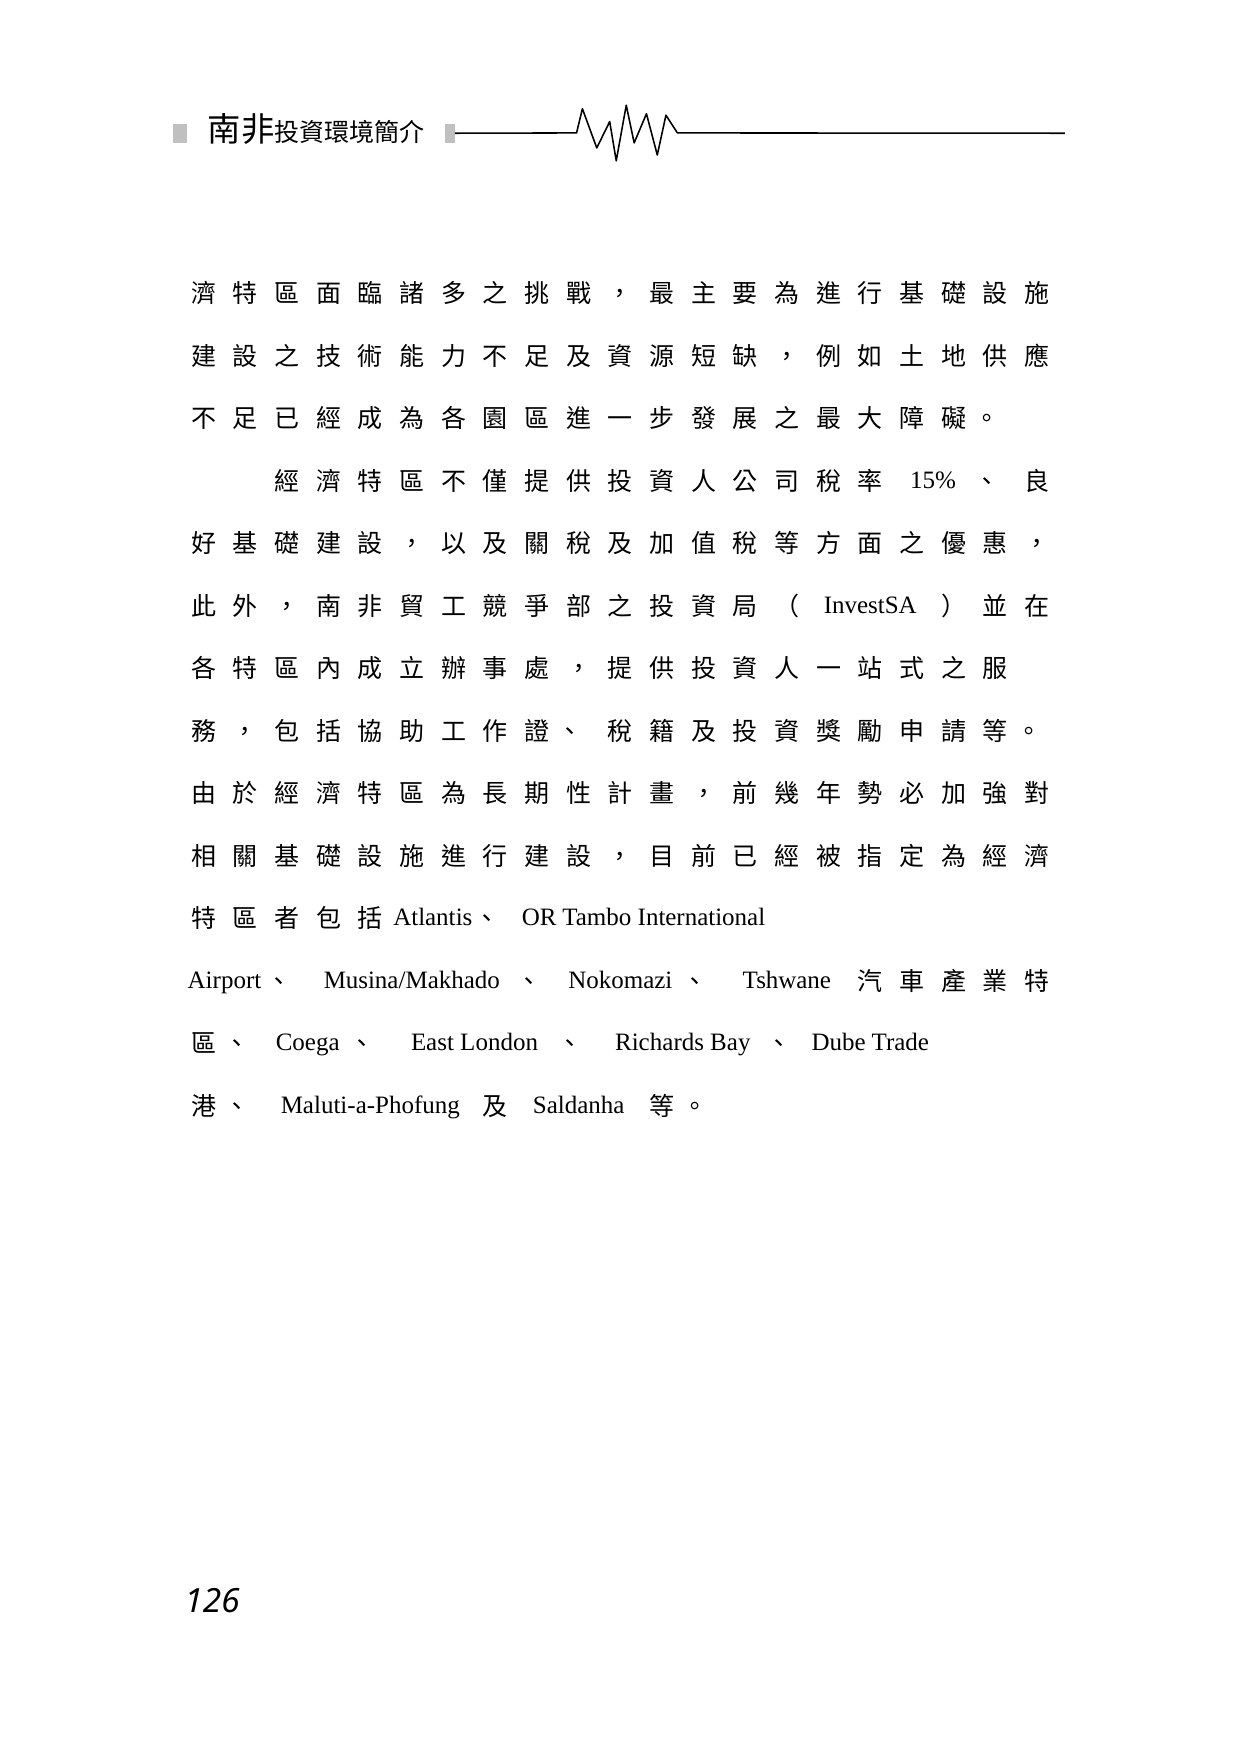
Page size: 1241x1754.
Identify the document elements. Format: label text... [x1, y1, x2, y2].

text 經濟特區不僅提供投資人公司稅率15%、良好基礎建設，以及關稅及加值稅等方面之優惠，此外，南非貿工競爭部之投資局（InvestSA）並在各特區內成立辦事處，提供投資人一站式之服務，包括協助工作證、稅籍及投資獎勵申請等。由於經濟特區為長期性計畫，前幾年勢必加強對相關基礎設施進行建設，目前已經被指定為經濟特區者包括Atlantis、OR Tambo International Airport、Musina/Makhado、Nokomazi、Tshwane汽車產業特區、Coega、East London、Richards Bay、Dube Trade港、Maluti-a-Phofung及Saldanha等。 [183, 438, 1058, 1125]
text 濟特區面臨諸多之挑戰，最主要為進行基礎設施建設之技術能力不足及資源短缺，例如土地供應不足已經成為各園區進一步發展之最大障礙。 [183, 250, 1058, 438]
